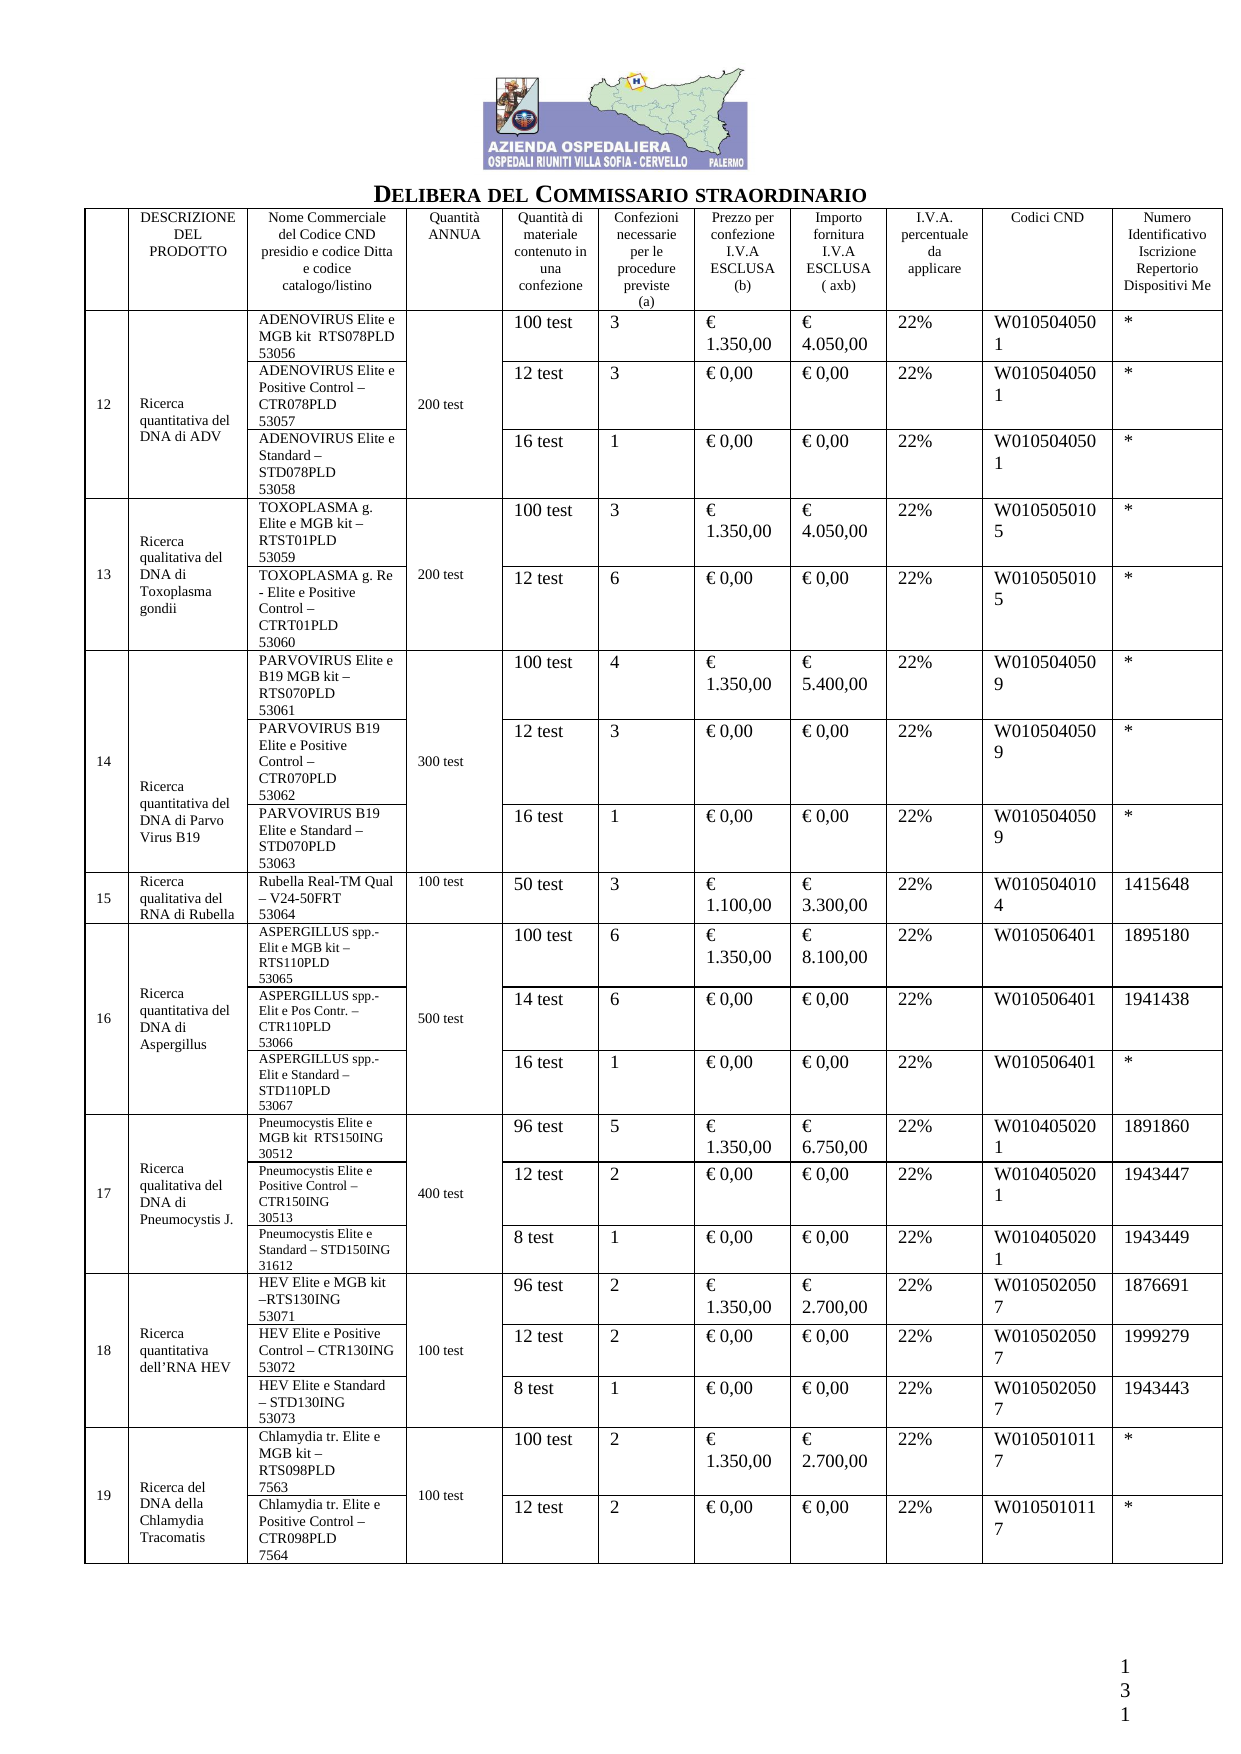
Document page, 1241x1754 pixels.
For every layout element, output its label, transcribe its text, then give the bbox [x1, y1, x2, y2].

table_cell 6 [599, 988, 694, 1050]
table_cell Chlamydia tr. Elite e Positive Control – CTR098PLD 7564 [248, 1496, 406, 1563]
table_cell 200 test [407, 499, 502, 650]
table_cell 100 test [503, 651, 598, 718]
table_cell € 0,00 [791, 720, 886, 803]
table_cell 12 test [503, 1163, 598, 1225]
table_cell 100 test [407, 1428, 502, 1563]
table_cell 22% [887, 567, 982, 650]
table_cell HEV Elite e Positive Control – CTR130ING 53072 [248, 1325, 406, 1376]
table_cell € 3.300,00 [791, 873, 886, 923]
table_cell PARVOVIRUS B19 Elite e Standard – STD070PLD 53063 [248, 805, 406, 872]
table_cell 2 [599, 1163, 694, 1225]
table_cell 1 [599, 1377, 694, 1427]
table_cell 3 [599, 311, 694, 361]
table_cell W0105010117 [983, 1496, 1112, 1563]
table_cell 3 [599, 873, 694, 923]
table_cell ADENOVIRUS Elite e MGB kit RTS078PLD 53056 [248, 311, 406, 361]
table_cell 16 test [503, 1051, 598, 1113]
table_cell € 0,00 [791, 430, 886, 497]
table_cell 12 test [503, 1325, 598, 1376]
table_cell W010506401 [983, 1051, 1112, 1113]
table_cell 12 [86, 311, 128, 497]
table_cell 100 test [503, 1428, 598, 1495]
table_cell € 0,00 [791, 988, 886, 1050]
table_cell € 1.350,00 [695, 311, 790, 361]
table_cell W0105050105 [983, 499, 1112, 566]
table_cell 200 test [407, 311, 502, 497]
table_cell 3 [599, 362, 694, 429]
table_cell 14 [86, 651, 128, 872]
table_cell 22% [887, 1051, 982, 1113]
table_cell Chlamydia tr. Elite e MGB kit –RTS098PLD 7563 [248, 1428, 406, 1495]
table_cell Quantità ANNUA [407, 209, 502, 310]
table_cell 8 test [503, 1226, 598, 1273]
table_cell 22% [887, 873, 982, 923]
table_cell Codici CND [983, 209, 1112, 310]
table_cell 100 test [407, 873, 502, 923]
table_cell 19 [86, 1428, 128, 1563]
table_cell * [1113, 311, 1222, 361]
table_cell W0105040501 [983, 430, 1112, 497]
table_cell W0105010117 [983, 1428, 1112, 1495]
table_cell DESCRIZIONE DEL PRODOTTO [129, 209, 247, 310]
table_cell € 0,00 [791, 1377, 886, 1427]
table_cell € 0,00 [695, 1496, 790, 1563]
table_cell 22% [887, 988, 982, 1050]
table_cell 22% [887, 651, 982, 718]
table_cell € 0,00 [791, 567, 886, 650]
table_cell * [1113, 430, 1222, 497]
table_cell € 1.350,00 [695, 1428, 790, 1495]
table_cell TOXOPLASMA g. Elite e MGB kit –RTST01PLD 53059 [248, 499, 406, 566]
table_cell * [1113, 567, 1222, 650]
table_cell 22% [887, 1274, 982, 1324]
table_cell 1943443 [1113, 1377, 1222, 1427]
table_cell ADENOVIRUS Elite e Positive Control – CTR078PLD 53057 [248, 362, 406, 429]
table_cell 18 [86, 1274, 128, 1427]
table_cell 16 test [503, 805, 598, 872]
table_cell € 8.100,00 [791, 924, 886, 986]
table_cell 100 test [503, 499, 598, 566]
table_cell W0105020507 [983, 1325, 1112, 1376]
table_cell 5 [599, 1115, 694, 1161]
table_cell 22% [887, 924, 982, 986]
table_cell 22% [887, 805, 982, 872]
table_cell € 1.100,00 [695, 873, 790, 923]
table_cell € 0,00 [791, 362, 886, 429]
table_cell € 1.350,00 [695, 1115, 790, 1161]
table_cell € 2.700,00 [791, 1428, 886, 1495]
table_cell ASPERGILLUS spp.-Elit e Pos Contr. – CTR110PLD 53066 [248, 988, 406, 1050]
table_cell W010506401 [983, 988, 1112, 1050]
table_cell 12 test [503, 720, 598, 803]
table_cell € 5.400,00 [791, 651, 886, 718]
table_cell € 0,00 [791, 805, 886, 872]
table_cell W010506401 [983, 924, 1112, 986]
table_cell 1943449 [1113, 1226, 1222, 1273]
table_cell € 1.350,00 [695, 924, 790, 986]
table_cell W0105020507 [983, 1377, 1112, 1427]
table_cell € 1.350,00 [695, 499, 790, 566]
table_cell € 0,00 [695, 1377, 790, 1427]
table_cell 22% [887, 1377, 982, 1427]
table_cell Ricerca del DNA della Chlamydia Tracomatis [129, 1428, 247, 1563]
table_cell * [1113, 720, 1222, 803]
table_cell TOXOPLASMA g. Re - Elite e Positive Control – CTRT01PLD 53060 [248, 567, 406, 650]
table_cell 16 test [503, 430, 598, 497]
table_cell 1 [599, 1226, 694, 1273]
table_cell Numero Identificativo Iscrizione Repertorio Dispositivi Me [1113, 209, 1222, 310]
table_cell 22% [887, 1115, 982, 1161]
table_cell * [1113, 1428, 1222, 1495]
table_cell W0105040501 [983, 362, 1112, 429]
table_cell W0104050201 [983, 1226, 1112, 1273]
table_cell Ricerca qualitativa del DNA di Toxoplasma gondii [129, 499, 247, 650]
table_cell 400 test [407, 1115, 502, 1273]
table_cell 3 [599, 720, 694, 803]
table_cell 2 [599, 1428, 694, 1495]
table_cell 1891860 [1113, 1115, 1222, 1161]
table_cell € 6.750,00 [791, 1115, 886, 1161]
table_cell € 0,00 [791, 1325, 886, 1376]
table_cell € 0,00 [695, 805, 790, 872]
table_cell € 0,00 [695, 1325, 790, 1376]
table_cell Ricerca quantitativa del DNA di ADV [129, 311, 247, 497]
table_cell W0104050201 [983, 1163, 1112, 1225]
table_cell 22% [887, 362, 982, 429]
table_cell W0105040501 [983, 311, 1112, 361]
table_cell 17 [86, 1115, 128, 1273]
table_cell 6 [599, 924, 694, 986]
table_cell € 0,00 [695, 430, 790, 497]
table_cell Ricerca qualitativa del RNA di Rubella [129, 873, 247, 923]
table_cell 15 [86, 873, 128, 923]
table_cell 96 test [503, 1115, 598, 1161]
table_cell 12 test [503, 1496, 598, 1563]
table_cell 1895180 [1113, 924, 1222, 986]
table_cell Confezioni necessarie per le procedure previste (a) [599, 209, 694, 310]
table_cell 22% [887, 311, 982, 361]
table_cell 50 test [503, 873, 598, 923]
table_cell 1 [599, 805, 694, 872]
table_cell Ricerca quantitativa dell’RNA HEV [129, 1274, 247, 1427]
table_cell 22% [887, 1226, 982, 1273]
table_cell Nome Commerciale del Codice CND presidio e codice Ditta e codice catalogo/listino [248, 209, 406, 310]
table_cell 12 test [503, 567, 598, 650]
table_cell * [1113, 805, 1222, 872]
table_cell * [1113, 362, 1222, 429]
table_cell W0105040104 [983, 873, 1112, 923]
table_cell 2 [599, 1496, 694, 1563]
table_cell Prezzo per confezione I.V.A ESCLUSA (b) [695, 209, 790, 310]
table_cell 4 [599, 651, 694, 718]
table_cell 22% [887, 430, 982, 497]
table_cell Ricerca quantitativa del DNA di Parvo Virus B19 [129, 651, 247, 872]
table_cell € 0,00 [695, 1226, 790, 1273]
table_cell [86, 209, 128, 310]
table_cell € 0,00 [695, 988, 790, 1050]
table_cell € 0,00 [695, 567, 790, 650]
table_cell Importo fornitura I.V.A ESCLUSA ( axb) [791, 209, 886, 310]
table_cell € 0,00 [695, 1051, 790, 1113]
table_cell 8 test [503, 1377, 598, 1427]
table_cell 500 test [407, 924, 502, 1113]
table_cell Quantità di materiale contenuto in una confezione [503, 209, 598, 310]
table_cell € 1.350,00 [695, 1274, 790, 1324]
table_cell € 4.050,00 [791, 311, 886, 361]
table_cell ADENOVIRUS Elite e Standard – STD078PLD 53058 [248, 430, 406, 497]
table_cell 100 test [407, 1274, 502, 1427]
table_cell PARVOVIRUS Elite e B19 MGB kit –RTS070PLD 53061 [248, 651, 406, 718]
table_cell Ricerca qualitativa del DNA di Pneumocystis J. [129, 1115, 247, 1273]
table_cell € 0,00 [791, 1051, 886, 1113]
table_cell W0105040509 [983, 651, 1112, 718]
table_cell 22% [887, 499, 982, 566]
table_cell 12 test [503, 362, 598, 429]
table_cell W0105020507 [983, 1274, 1112, 1324]
table_cell 6 [599, 567, 694, 650]
table_cell € 4.050,00 [791, 499, 886, 566]
table_cell € 0,00 [791, 1163, 886, 1225]
table_cell * [1113, 1051, 1222, 1113]
table_cell 100 test [503, 311, 598, 361]
table_cell Pneumocystis Elite e MGB kit RTS150ING 30512 [248, 1115, 406, 1161]
table_cell HEV Elite e MGB kit –RTS130ING 53071 [248, 1274, 406, 1324]
table_cell 22% [887, 1325, 982, 1376]
table_cell 100 test [503, 924, 598, 986]
table_cell 1876691 [1113, 1274, 1222, 1324]
table_cell 300 test [407, 651, 502, 872]
table_cell ASPERGILLUS spp.-Elit e Standard – STD110PLD 53067 [248, 1051, 406, 1113]
table_cell HEV Elite e Standard – STD130ING 53073 [248, 1377, 406, 1427]
table_cell € 0,00 [791, 1496, 886, 1563]
table_cell € 1.350,00 [695, 651, 790, 718]
table_cell 1 [599, 430, 694, 497]
table_cell * [1113, 651, 1222, 718]
table_cell W0104050201 [983, 1115, 1112, 1161]
table_cell 22% [887, 720, 982, 803]
table_cell 1941438 [1113, 988, 1222, 1050]
table_cell Ricerca quantitativa del DNA di Aspergillus [129, 924, 247, 1113]
table_cell ASPERGILLUS spp.-Elit e MGB kit – RTS110PLD 53065 [248, 924, 406, 986]
table_cell PARVOVIRUS B19 Elite e Positive Control – CTR070PLD 53062 [248, 720, 406, 803]
table_cell € 0,00 [695, 1163, 790, 1225]
table_cell 2 [599, 1274, 694, 1324]
table_cell 2 [599, 1325, 694, 1376]
table_cell Pneumocystis Elite e Positive Control – CTR150ING 30513 [248, 1163, 406, 1225]
table_cell € 0,00 [695, 720, 790, 803]
table_cell 14 test [503, 988, 598, 1050]
table_cell 1415648 [1113, 873, 1222, 923]
table_cell € 0,00 [695, 362, 790, 429]
table_cell 22% [887, 1428, 982, 1495]
table_cell W0105040509 [983, 720, 1112, 803]
table_cell 1943447 [1113, 1163, 1222, 1225]
table_cell W0105050105 [983, 567, 1112, 650]
table_cell 16 [86, 924, 128, 1113]
table_cell 22% [887, 1496, 982, 1563]
table_cell 1999279 [1113, 1325, 1222, 1376]
table_cell 3 [599, 499, 694, 566]
table_cell I.V.A. percentuale da applicare [887, 209, 982, 310]
table_cell 22% [887, 1163, 982, 1225]
table_cell 1 [599, 1051, 694, 1113]
table_cell W0105040509 [983, 805, 1112, 872]
table_cell Rubella Real-TM Qual – V24-50FRT 53064 [248, 873, 406, 923]
table_cell * [1113, 499, 1222, 566]
table_cell € 0,00 [791, 1226, 886, 1273]
table_cell € 2.700,00 [791, 1274, 886, 1324]
table_cell Pneumocystis Elite e Standard – STD150ING 31612 [248, 1226, 406, 1273]
table_cell * [1113, 1496, 1222, 1563]
table_cell 13 [86, 499, 128, 650]
table_cell 96 test [503, 1274, 598, 1324]
